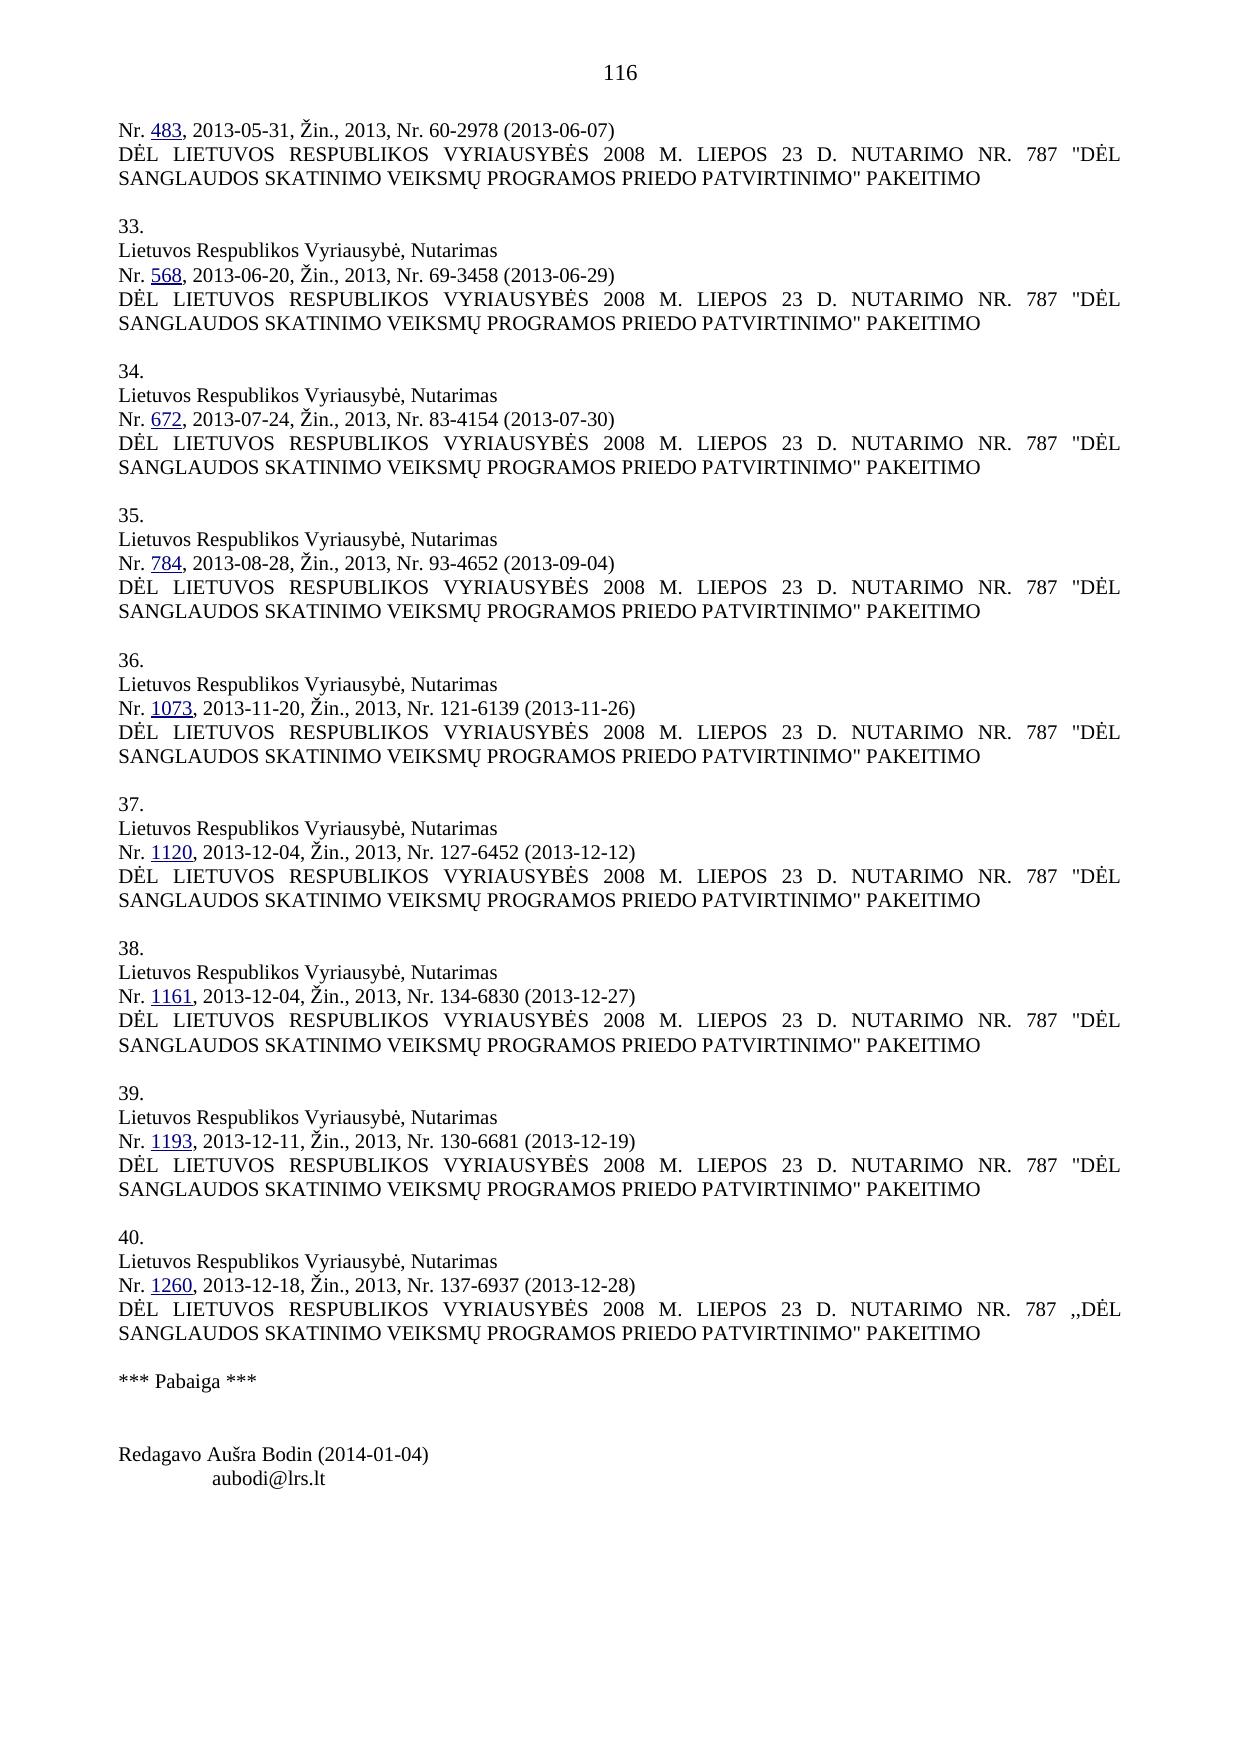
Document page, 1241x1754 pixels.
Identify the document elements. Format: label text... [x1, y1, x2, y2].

text 39. [118, 1081, 1122, 1105]
text DĖL LIETUVOS RESPUBLIKOS VYRIAUSYBĖS 2008 M. LIEPOS 23 D. NUTARIMO NR. 787 "DĖL SANGLAUDOS SKATINIMO VEIKSMŲ PROGRAMOS PRIEDO PATVIRTINIMO" PAKEITIMO [118, 575, 1122, 623]
text DĖL LIETUVOS RESPUBLIKOS VYRIAUSYBĖS 2008 M. LIEPOS 23 D. NUTARIMO NR. 787 "DĖL SANGLAUDOS SKATINIMO VEIKSMŲ PROGRAMOS PRIEDO PATVIRTINIMO" PAKEITIMO [118, 142, 1122, 190]
text DĖL LIETUVOS RESPUBLIKOS VYRIAUSYBĖS 2008 M. LIEPOS 23 D. NUTARIMO NR. 787 "DĖL SANGLAUDOS SKATINIMO VEIKSMŲ PROGRAMOS PRIEDO PATVIRTINIMO" PAKEITIMO [118, 287, 1122, 335]
text Lietuvos Respublikos Vyriausybė, Nutarimas [118, 238, 1122, 262]
text 36. [118, 647, 1122, 672]
text Nr. 1120, 2013-12-04, Žin., 2013, Nr. 127-6452 (2013-12-12) [118, 840, 1122, 864]
text Lietuvos Respublikos Vyriausybė, Nutarimas [118, 1105, 1122, 1129]
text Lietuvos Respublikos Vyriausybė, Nutarimas [118, 1249, 1122, 1273]
text DĖL LIETUVOS RESPUBLIKOS VYRIAUSYBĖS 2008 M. LIEPOS 23 D. NUTARIMO NR. 787 "DĖL SANGLAUDOS SKATINIMO VEIKSMŲ PROGRAMOS PRIEDO PATVIRTINIMO" PAKEITIMO [118, 431, 1122, 479]
text 37. [118, 792, 1122, 816]
text Nr. 672, 2013-07-24, Žin., 2013, Nr. 83-4154 (2013-07-30) [118, 407, 1122, 431]
text Nr. 1073, 2013-11-20, Žin., 2013, Nr. 121-6139 (2013-11-26) [118, 696, 1122, 720]
text Nr. 1260, 2013-12-18, Žin., 2013, Nr. 137-6937 (2013-12-28) [118, 1273, 1122, 1297]
text DĖL LIETUVOS RESPUBLIKOS VYRIAUSYBĖS 2008 M. LIEPOS 23 D. NUTARIMO NR. 787 "DĖL SANGLAUDOS SKATINIMO VEIKSMŲ PROGRAMOS PRIEDO PATVIRTINIMO" PAKEITIMO [118, 864, 1122, 912]
text 38. [118, 936, 1122, 960]
text 35. [118, 503, 1122, 527]
text DĖL LIETUVOS RESPUBLIKOS VYRIAUSYBĖS 2008 M. LIEPOS 23 D. NUTARIMO NR. 787 "DĖL SANGLAUDOS SKATINIMO VEIKSMŲ PROGRAMOS PRIEDO PATVIRTINIMO" PAKEITIMO [118, 1153, 1122, 1201]
text Nr. 1193, 2013-12-11, Žin., 2013, Nr. 130-6681 (2013-12-19) [118, 1129, 1122, 1153]
text aubodi@lrs.lt [118, 1466, 1122, 1490]
text Lietuvos Respublikos Vyriausybė, Nutarimas [118, 383, 1122, 407]
text Lietuvos Respublikos Vyriausybė, Nutarimas [118, 672, 1122, 696]
text Lietuvos Respublikos Vyriausybė, Nutarimas [118, 816, 1122, 840]
text Nr. 1161, 2013-12-04, Žin., 2013, Nr. 134-6830 (2013-12-27) [118, 984, 1122, 1008]
text 33. [118, 214, 1122, 238]
text Nr. 784, 2013-08-28, Žin., 2013, Nr. 93-4652 (2013-09-04) [118, 551, 1122, 575]
text DĖL LIETUVOS RESPUBLIKOS VYRIAUSYBĖS 2008 M. LIEPOS 23 D. NUTARIMO NR. 787 ,,DĖL SANGLAUDOS SKATINIMO VEIKSMŲ PROGRAMOS PRIEDO PATVIRTINIMO" PAKEITIMO [118, 1297, 1122, 1345]
text 34. [118, 359, 1122, 383]
text 40. [118, 1225, 1122, 1249]
text Nr. 483, 2013-05-31, Žin., 2013, Nr. 60-2978 (2013-06-07) [118, 118, 1122, 142]
text Lietuvos Respublikos Vyriausybė, Nutarimas [118, 527, 1122, 551]
text Lietuvos Respublikos Vyriausybė, Nutarimas [118, 960, 1122, 984]
text DĖL LIETUVOS RESPUBLIKOS VYRIAUSYBĖS 2008 M. LIEPOS 23 D. NUTARIMO NR. 787 "DĖL SANGLAUDOS SKATINIMO VEIKSMŲ PROGRAMOS PRIEDO PATVIRTINIMO" PAKEITIMO [118, 720, 1122, 768]
text *** Pabaiga *** [118, 1369, 1122, 1393]
text Nr. 568, 2013-06-20, Žin., 2013, Nr. 69-3458 (2013-06-29) [118, 262, 1122, 287]
text DĖL LIETUVOS RESPUBLIKOS VYRIAUSYBĖS 2008 M. LIEPOS 23 D. NUTARIMO NR. 787 "DĖL SANGLAUDOS SKATINIMO VEIKSMŲ PROGRAMOS PRIEDO PATVIRTINIMO" PAKEITIMO [118, 1008, 1122, 1057]
text Redagavo Aušra Bodin (2014-01-04) [118, 1442, 1122, 1466]
